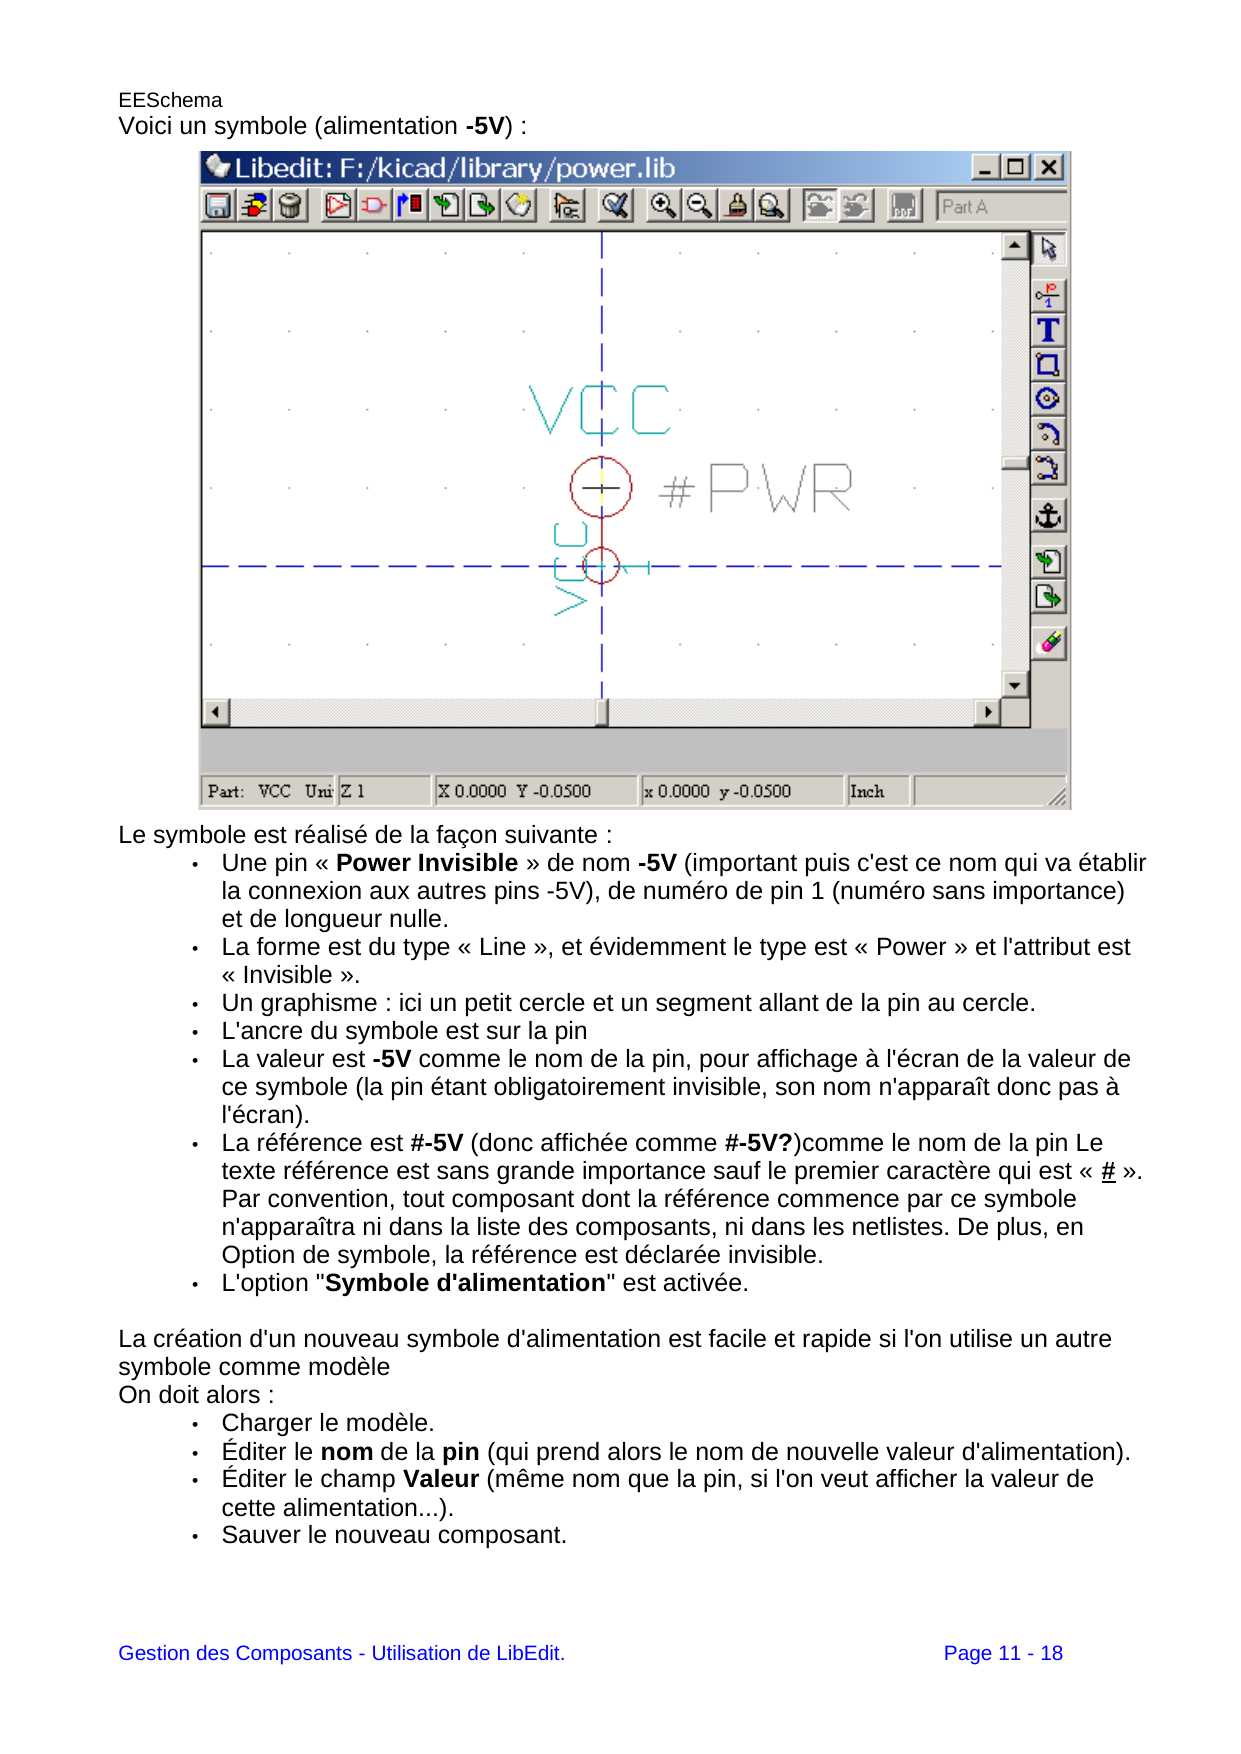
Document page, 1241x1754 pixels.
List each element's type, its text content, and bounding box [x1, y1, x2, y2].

list Éditer le champ Valeur (même nom que la pin, si l'on veut afficher la valeur de cette alimentation...). [192, 1465, 1152, 1521]
list La référence est #-5V (donc affichée comme #-5V?)comme le nom de la pin Le texte référence est sans grande importance sauf le premier caractère qui est « # ». Par convention, tout composant dont la référence commence par ce symbole n'apparaîtra ni dans la liste des composants, ni dans les netlistes. De plus, en Option de symbole, la référence est déclarée invisible. [192, 1129, 1152, 1269]
list La valeur est -5V comme le nom de la pin, pour affichage à l'écran de la valeur de ce symbole (la pin étant obligatoirement invisible, son nom n'apparaît donc pas à l'écran). [192, 1045, 1152, 1129]
list Un graphisme : ici un petit cercle et un segment allant de la pin au cercle. [192, 989, 1152, 1017]
list Une pin « Power Invisible » de nom -5V (important puis c'est ce nom qui va établir la connexion aux autres pins -5V), de numéro de pin 1 (numéro sans importance) et de longueur nulle. [192, 849, 1152, 933]
list L'option "Symbole d'alimentation" est activée. [192, 1269, 1152, 1297]
list Sauver le nouveau composant. [192, 1521, 1152, 1549]
text La création d'un nouveau symbole d'alimentation est facile et rapide si l'on utilise un autre symbole comme modèle [118, 1325, 1152, 1381]
list Charger le modèle. [192, 1409, 1152, 1437]
picture [198, 151, 1072, 810]
text On doit alors : [118, 1381, 1152, 1409]
list La forme est du type « Line », et évidemment le type est « Power » et l'attribut est « Invisible ». [192, 933, 1152, 989]
text Voici un symbole (alimentation -5V) : [118, 112, 1152, 140]
list L'ancre du symbole est sur la pin [192, 1017, 1152, 1045]
text Le symbole est réalisé de la façon suivante : [118, 821, 1152, 849]
list Éditer le nom de la pin (qui prend alors le nom de nouvelle valeur d'alimentation). [192, 1437, 1152, 1465]
